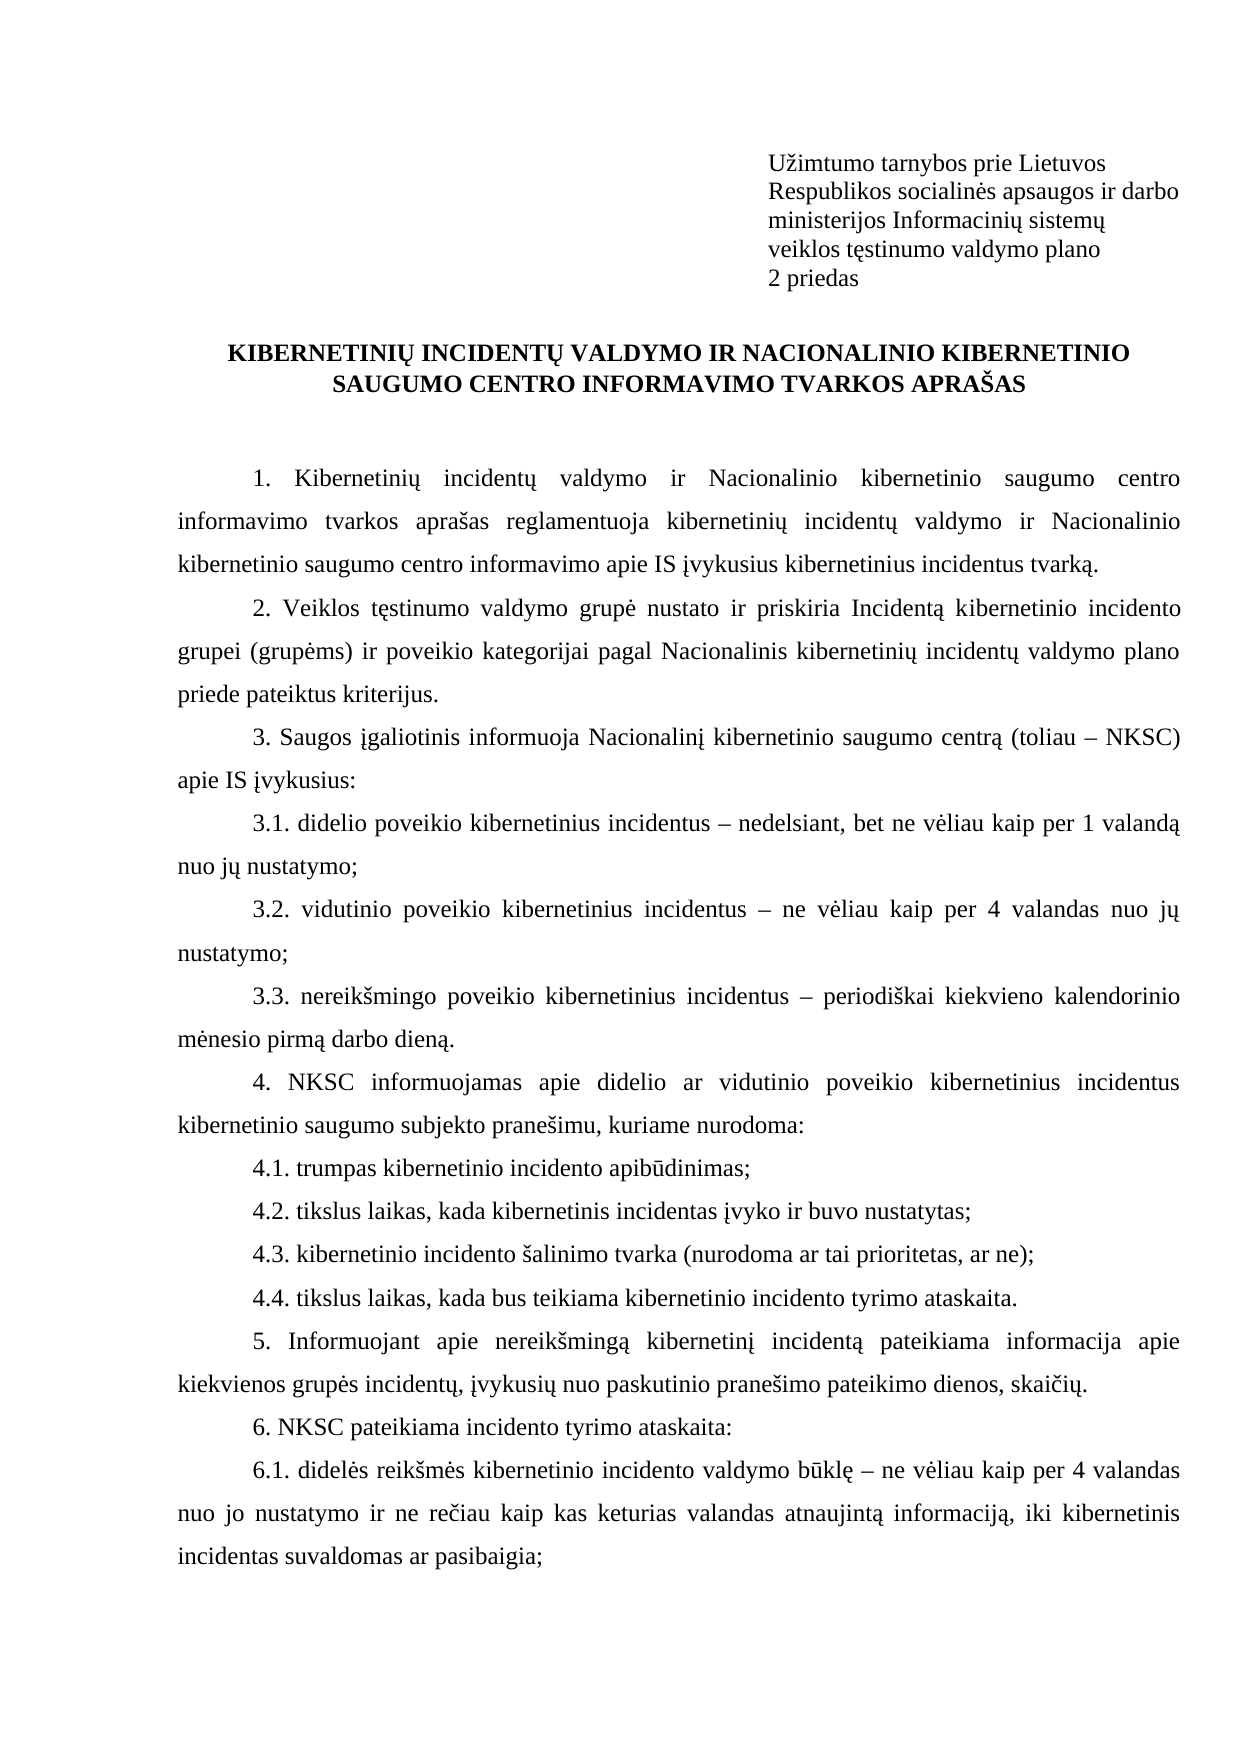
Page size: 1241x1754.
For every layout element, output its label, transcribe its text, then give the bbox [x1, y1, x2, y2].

text Respublikos socialinės apsaugos ir darbo [768, 176, 1181, 205]
text 4.2. tikslus laikas, kada kibernetinis incidentas įvyko ir buvo nustatytas; [177, 1196, 1181, 1225]
text 6. NKSC pateikiama incidento tyrimo ataskaita: [177, 1412, 1181, 1441]
text 4. NKSC informuojamas apie didelio ar vidutinio poveikio kibernetinius incidentus kibernetinio saugumo subjekto pranešimu, kuriame nurodoma: [177, 1067, 1181, 1139]
text 4.3. kibernetinio incidento šalinimo tvarka (nurodoma ar tai prioritetas, ar ne); [177, 1239, 1181, 1268]
text Užimtumo tarnybos prie Lietuvos [768, 148, 1181, 176]
text 1. Kibernetinių incidentų valdymo ir Nacionalinio kibernetinio saugumo centro informavimo tvarkos aprašas reglamentuoja kibernetinių incidentų valdymo ir Nacionalinio kibernetinio saugumo centro informavimo apie IS įvykusius kibernetinius incidentus tvarką. [177, 463, 1181, 578]
text 2. Veiklos tęstinumo valdymo grupė nustato ir priskiria Incidentą kibernetinio incidento grupei (grupėms) ir poveikio kategorijai pagal Nacionalinis kibernetinių incidentų valdymo plano priede pateiktus kriterijus. [177, 593, 1181, 708]
text 5. Informuojant apie nereikšmingą kibernetinį incidentą pateikiama informacija apie kiekvienos grupės incidentų, įvykusių nuo paskutinio pranešimo pateikimo dienos, skaičių. [177, 1326, 1181, 1398]
text veiklos tęstinumo valdymo plano [768, 234, 1181, 263]
text 3.2. vidutinio poveikio kibernetinius incidentus – ne vėliau kaip per 4 valandas nuo jų nustatymo; [177, 894, 1181, 966]
text 3.1. didelio poveikio kibernetinius incidentus – nedelsiant, bet ne vėliau kaip per 1 valandą nuo jų nustatymo; [177, 808, 1181, 880]
text 4.4. tikslus laikas, kada bus teikiama kibernetinio incidento tyrimo ataskaita. [177, 1283, 1181, 1311]
text 4.1. trumpas kibernetinio incidento apibūdinimas; [177, 1153, 1181, 1182]
text 3. Saugos įgaliotinis informuoja Nacionalinį kibernetinio saugumo centrą (toliau – NKSC) apie IS įvykusius: [177, 722, 1181, 794]
text 6.1. didelės reikšmės kibernetinio incidento valdymo būklę – ne vėliau kaip per 4 valandas nuo jo nustatymo ir ne rečiau kaip kas keturias valandas atnaujintą informaciją, iki kibernetinis incidentas suvaldomas ar pasibaigia; [177, 1455, 1181, 1570]
text 3.3. nereikšmingo poveikio kibernetinius incidentus – periodiškai kiekvieno kalendorinio mėnesio pirmą darbo dieną. [177, 981, 1181, 1053]
text KIBERNETINIŲ INCIDENTŲ VALDYMO IR NACIONALINIO KIBERNETINIO SAUGUMO CENTRO INFORMAVIMO TVARKOS APRAŠAS [177, 338, 1181, 398]
text ministerijos Informacinių sistemų [768, 205, 1181, 234]
text 2 priedas [768, 263, 1181, 291]
